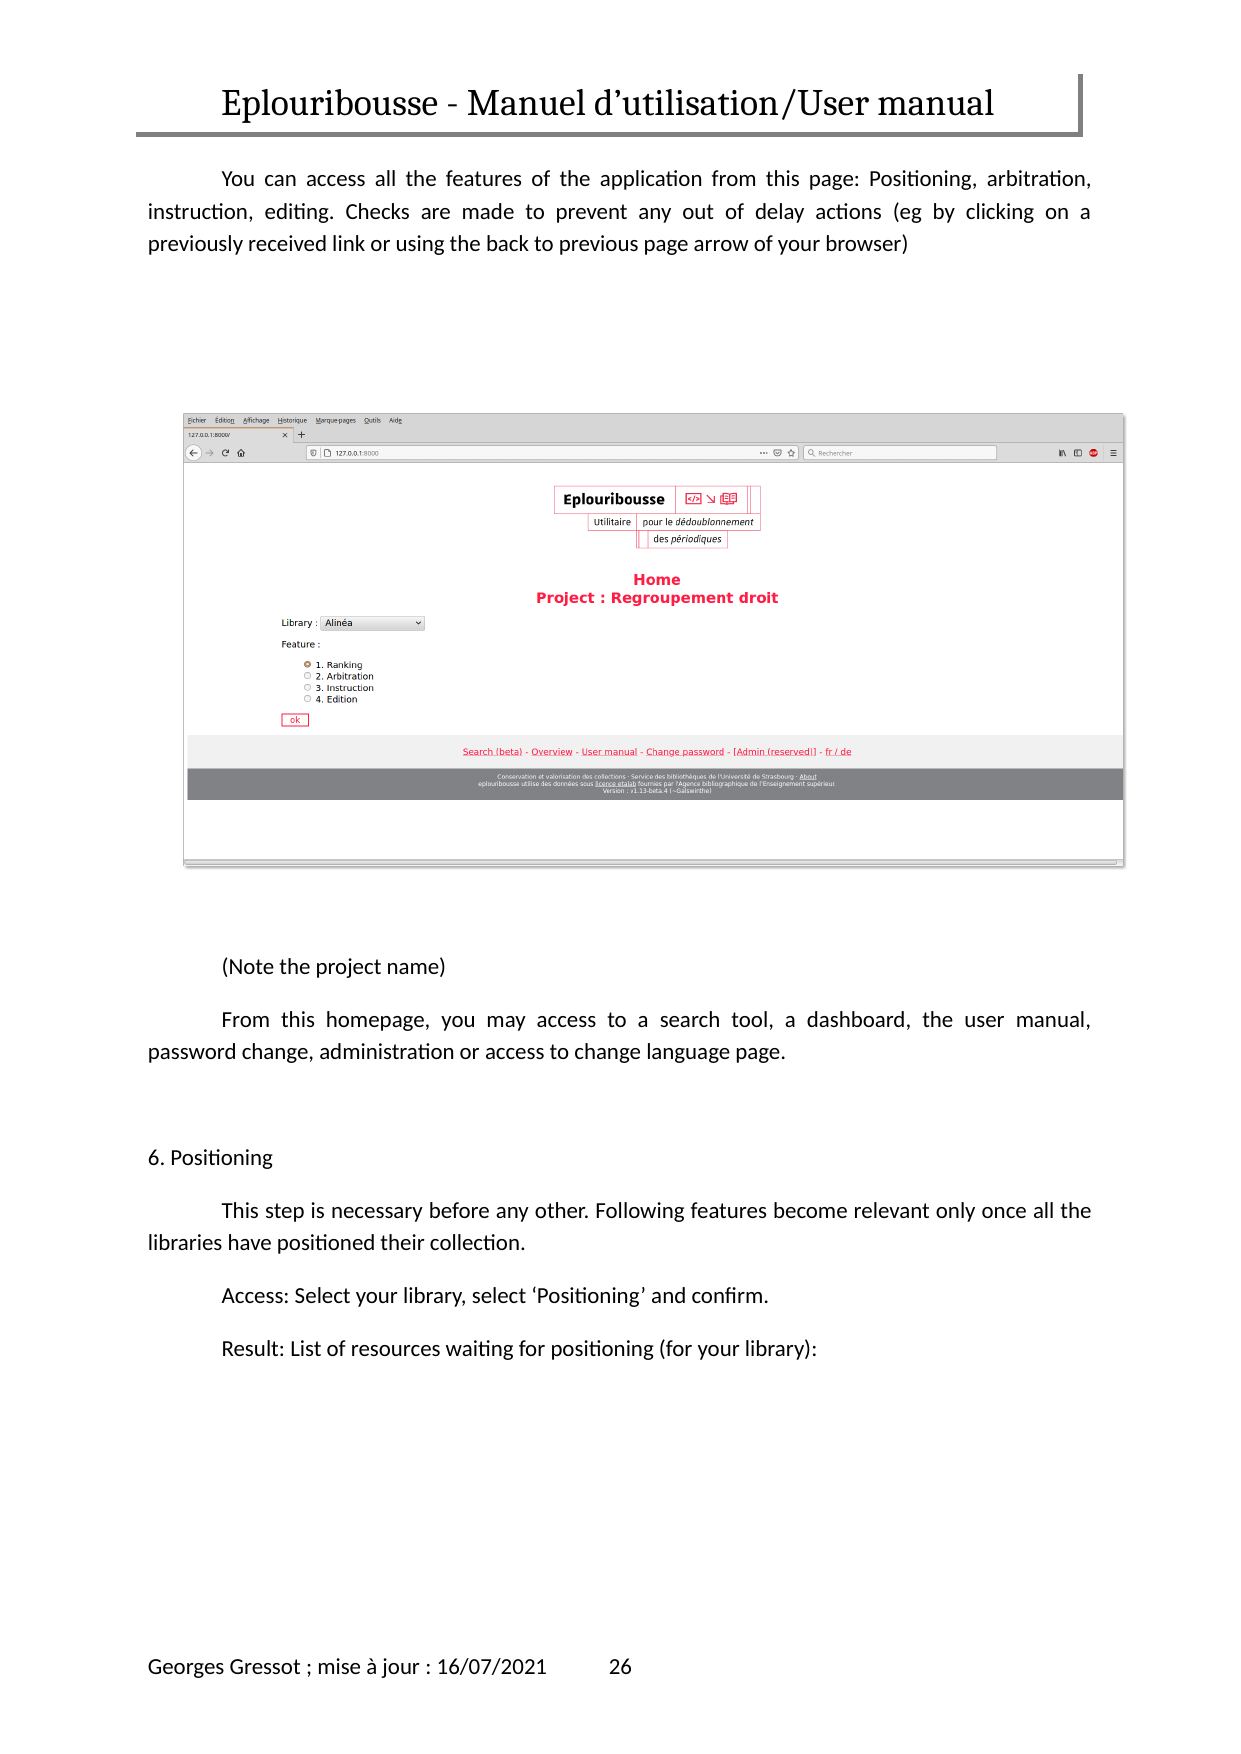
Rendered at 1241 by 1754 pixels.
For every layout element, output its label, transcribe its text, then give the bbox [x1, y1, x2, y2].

text 6. Positioning [148, 1143, 1093, 1171]
text You can access all the features of the application from this page: Positioning, arbitration, instruction, editing. Checks are made to prevent any out of delay actions (eg by clicking on a previously received link or using the back to previous page arrow of your browser) [148, 164, 1093, 257]
picture [181, 411, 1127, 870]
text (Note the project name) [148, 952, 1093, 980]
text Result: List of resources waiting for positioning (for your library): [148, 1334, 1093, 1362]
text This step is necessary before any other. Following features become relevant only once all the libraries have positioned their collection. [148, 1196, 1093, 1256]
text Access: Select your library, select ‘Positioning’ and confirm. [148, 1281, 1093, 1309]
text From this homepage, you may access to a search tool, a dashboard, the user manual, password change, administration or access to change language page. [148, 1005, 1093, 1065]
